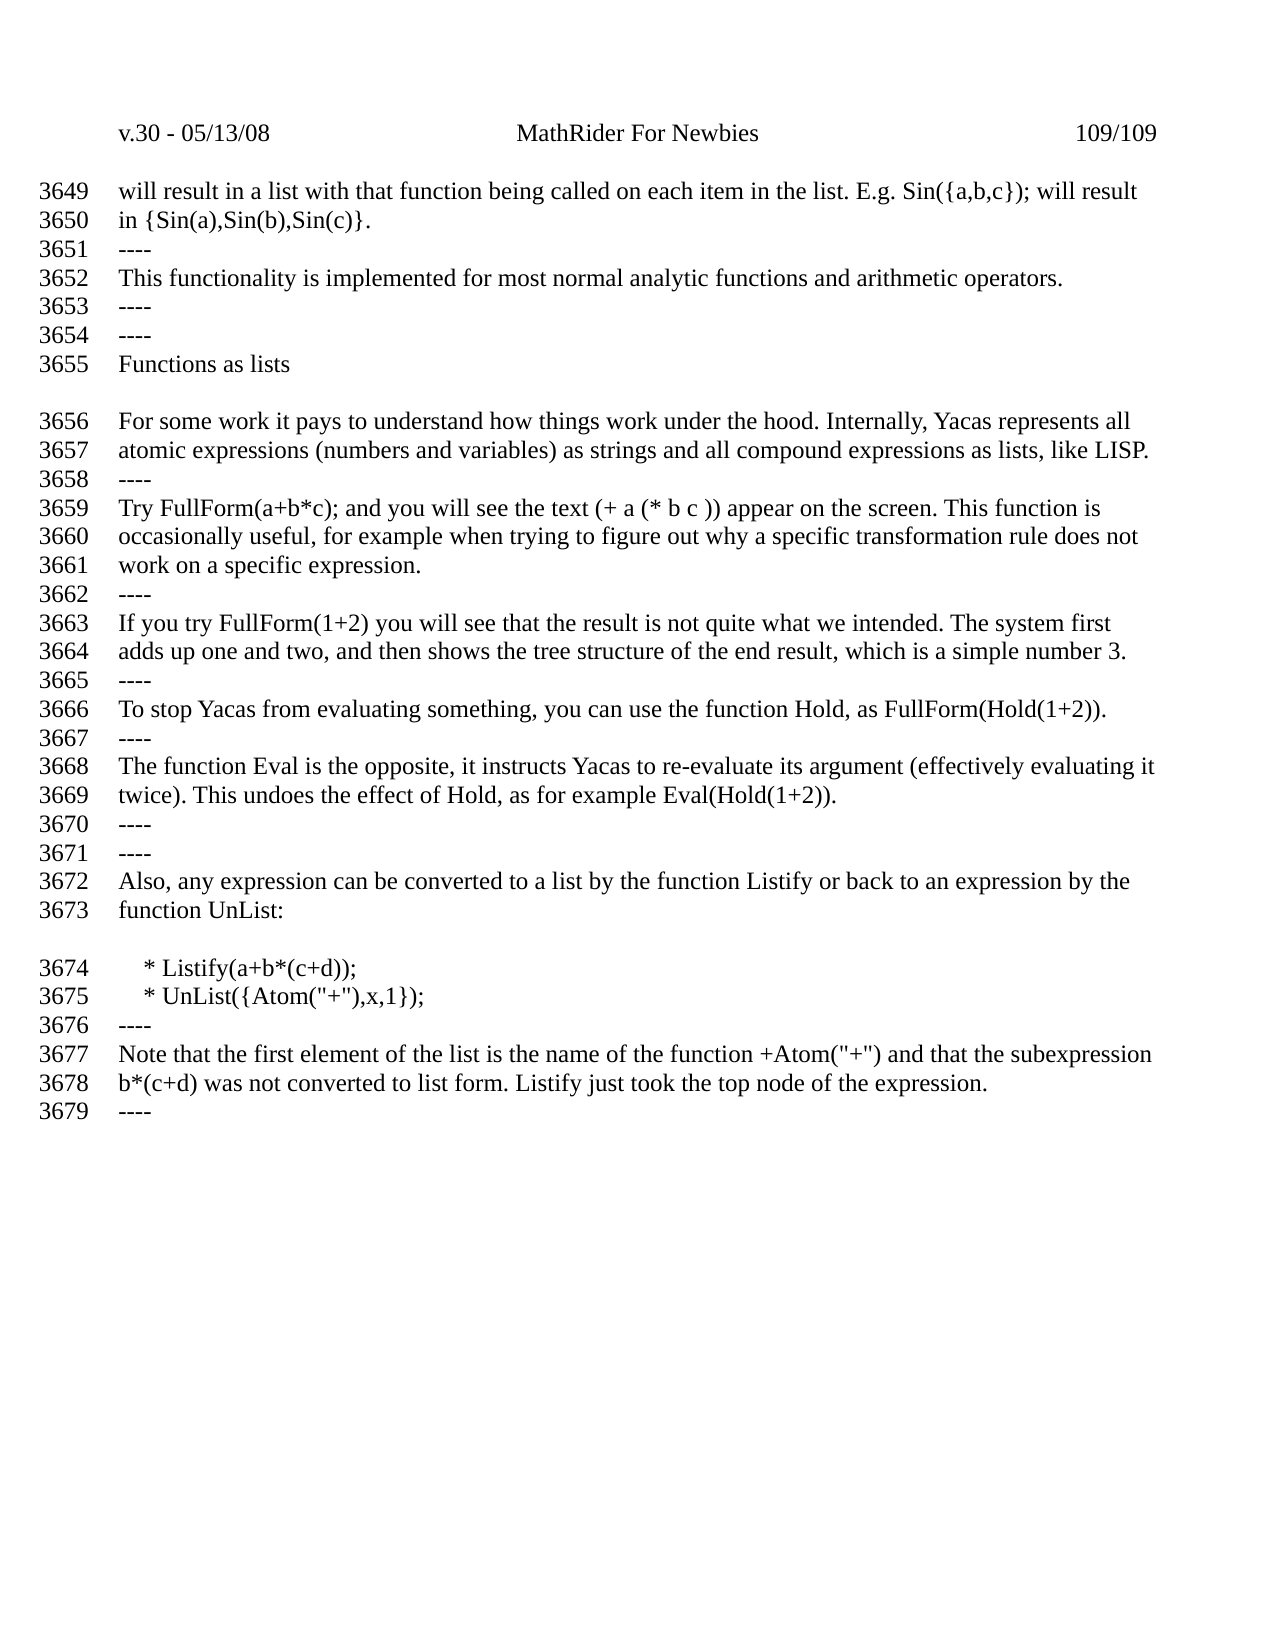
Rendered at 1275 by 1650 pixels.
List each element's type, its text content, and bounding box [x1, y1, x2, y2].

text To stop Yacas from evaluating something, you can use the function Hold, as FullForm(Hold(1+2)). [118, 694, 1157, 723]
text Try FullForm(a+b*c); and you will see the text (+ a (* b c )) appear on the screen. This function is occasionally useful, for example when trying to figure out why a specific transformation rule does not work on a specific expression. [118, 493, 1157, 579]
text ---- [118, 1096, 1157, 1125]
text Also, any expression can be converted to a list by the function Listify or back to an expression by the function UnList: [118, 866, 1157, 924]
text This functionality is implemented for most normal analytic functions and arithmetic operators. [118, 263, 1157, 291]
text * Listify(a+b*(c+d)); [118, 953, 1157, 981]
text ---- [118, 838, 1157, 866]
text will result in a list with that function being called on each item in the list. E.g. Sin({a,b,c}); will result in {Sin(a),Sin(b),Sin(c)}. [118, 176, 1157, 234]
text Note that the first element of the list is the name of the function +Atom("+") and that the subexpression b*(c+d) was not converted to list form. Listify just took the top node of the expression. [118, 1039, 1157, 1096]
text ---- [118, 809, 1157, 838]
text * UnList({Atom("+"),x,1}); [118, 981, 1157, 1010]
text ---- [118, 291, 1157, 320]
text ---- [118, 665, 1157, 694]
text ---- [118, 234, 1157, 263]
text Functions as lists [118, 349, 1157, 378]
text The function Eval is the opposite, it instructs Yacas to re-evaluate its argument (effectively evaluating it twice). This undoes the effect of Hold, as for example Eval(Hold(1+2)). [118, 751, 1157, 809]
text ---- [118, 723, 1157, 751]
text ---- [118, 464, 1157, 493]
text ---- [118, 1010, 1157, 1039]
text For some work it pays to understand how things work under the hood. Internally, Yacas represents all atomic expressions (numbers and variables) as strings and all compound expressions as lists, like LISP. [118, 406, 1157, 464]
text ---- [118, 320, 1157, 349]
text ---- [118, 579, 1157, 608]
text If you try FullForm(1+2) you will see that the result is not quite what we intended. The system first adds up one and two, and then shows the tree structure of the end result, which is a simple number 3. [118, 608, 1157, 665]
